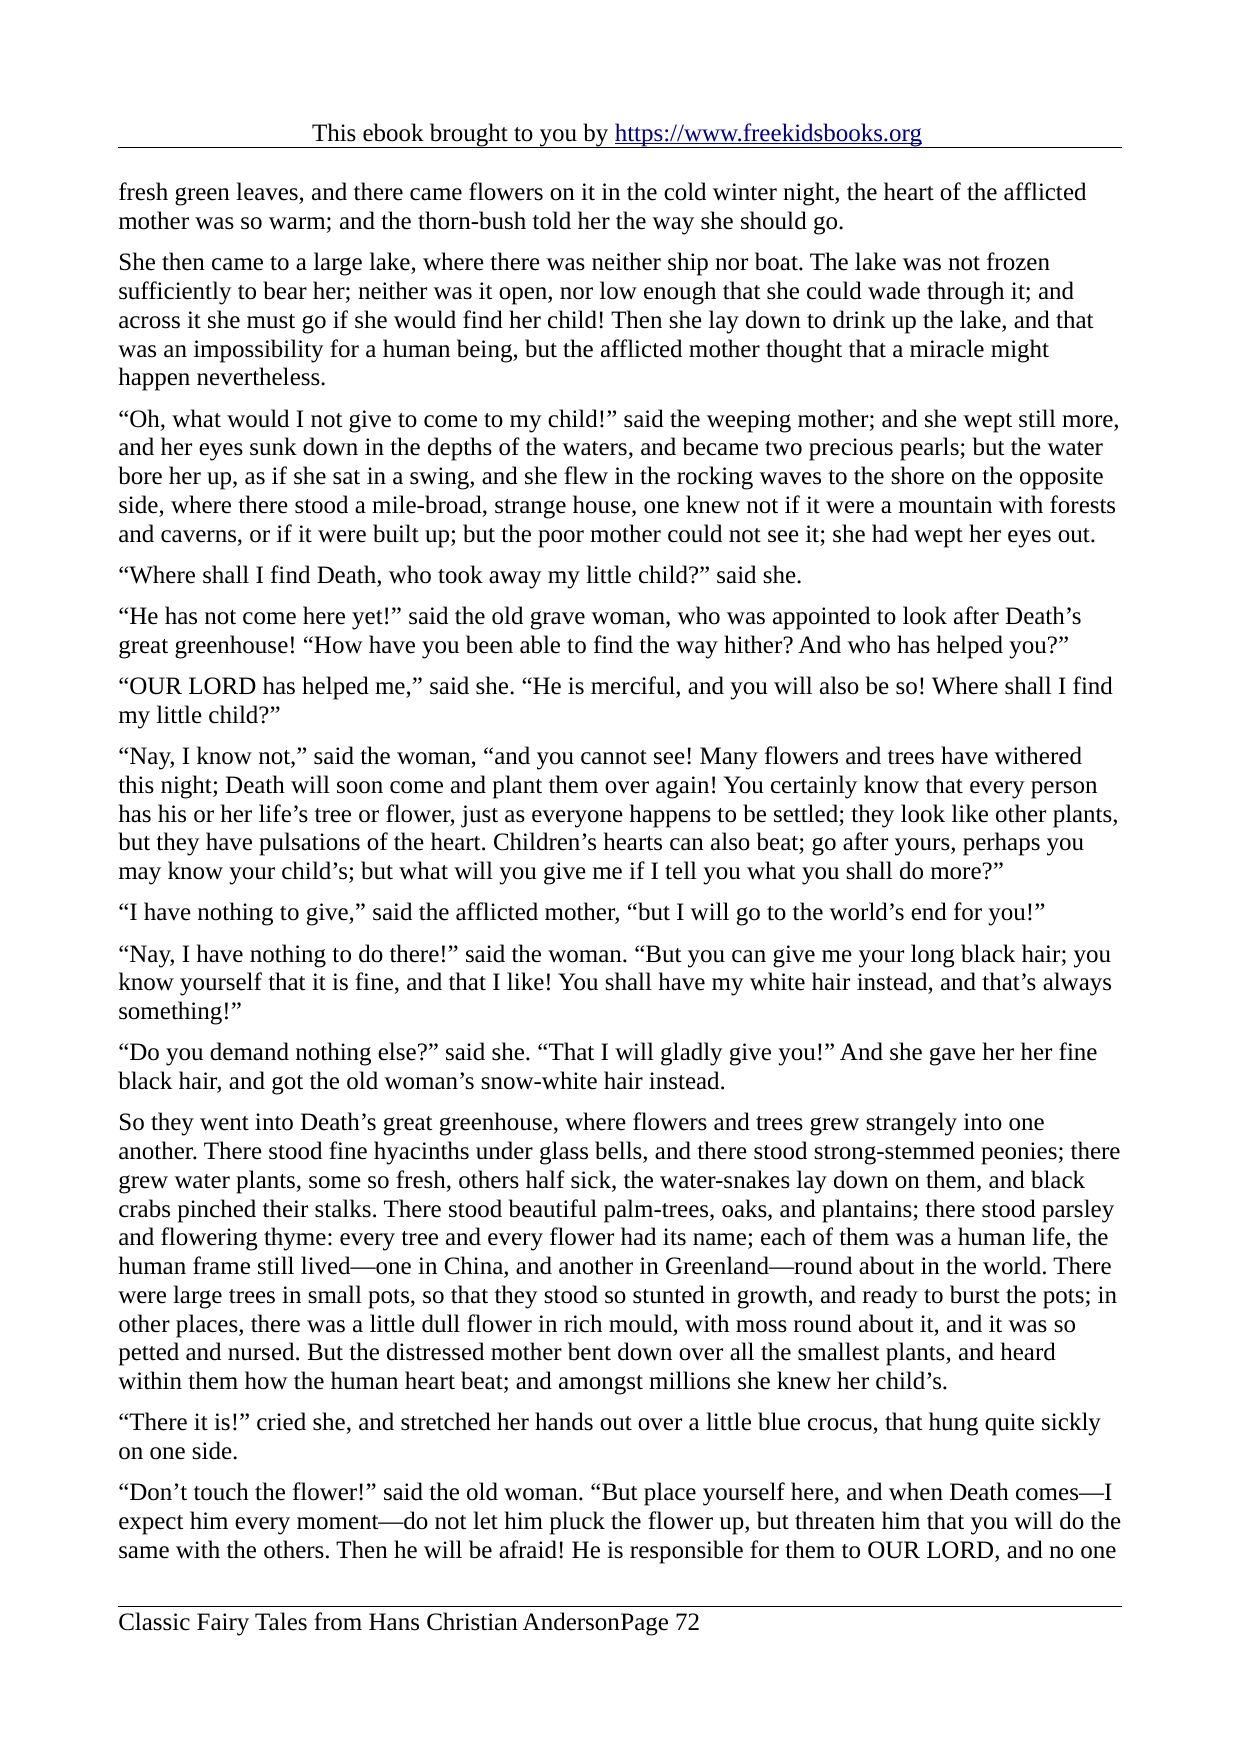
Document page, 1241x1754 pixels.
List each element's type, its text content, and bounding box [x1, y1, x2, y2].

text “Don’t touch the flower!” said the old woman. “But place yourself here, and when Death comes—I expect him every moment—do not let him pluck the flower up, but threaten him that you will do the same with the others. Then he will be afraid! He is responsible for them to OUR LORD, and no one [118, 1477, 1122, 1564]
text “Do you demand nothing else?” said she. “That I will gladly give you!” And she gave her her fine black hair, and got the old woman’s snow-white hair instead. [118, 1037, 1122, 1095]
text “Oh, what would I not give to come to my child!” said the weeping mother; and she wept still more, and her eyes sunk down in the depths of the waters, and became two precious pearls; but the water bore her up, as if she sat in a swing, and she flew in the rocking waves to the shore on the opposite side, where there stood a mile-broad, strange house, one knew not if it were a mountain with forests and caverns, or if it were built up; but the poor mother could not see it; she had wept her eyes out. [118, 404, 1122, 547]
text She then came to a large lake, where there was neither ship nor boat. The lake was not frozen sufficiently to bear her; neither was it open, nor low enough that she could wade through it; and across it she must go if she would find her child! Then she lay down to drink up the lake, and that was an impossibility for a human being, but the afflicted mother thought that a miracle might happen nevertheless. [118, 247, 1122, 391]
text “There it is!” cried she, and stretched her hands out over a little blue crocus, that hung quite sickly on one side. [118, 1407, 1122, 1465]
text “OUR LORD has helped me,” said she. “He is merciful, and you will also be so! Where shall I find my little child?” [118, 671, 1122, 729]
text “Where shall I find Death, who took away my little child?” said she. [118, 560, 1122, 589]
text “He has not come here yet!” said the old grave woman, who was appointed to look after Death’s great greenhouse! “How have you been able to find the way hither? And who has helped you?” [118, 601, 1122, 659]
text “I have nothing to give,” said the afflicted mother, “but I will go to the world’s end for you!” [118, 897, 1122, 926]
text So they went into Death’s great greenhouse, where flowers and trees grew strangely into one another. There stood fine hyacinths under glass bells, and there stood strong-stemmed peonies; there grew water plants, some so fresh, others half sick, the water-snakes lay down on them, and black crabs pinched their stalks. There stood beautiful palm-trees, oaks, and plantains; there stood parsley and flowering thyme: every tree and every flower had its name; each of them was a human life, the human frame still lived—one in China, and another in Greenland—round about in the world. There were large trees in small pots, so that they stood so stunted in growth, and ready to burst the pots; in other places, there was a little dull flower in rich mould, with moss round about it, and it was so petted and nursed. But the distressed mother bent down over all the smallest plants, and heard within them how the human heart beat; and amongst millions she knew her child’s. [118, 1107, 1122, 1395]
text fresh green leaves, and there came flowers on it in the cold winter night, the heart of the afflicted mother was so warm; and the thorn-bush told her the way she should go. [118, 177, 1122, 235]
text “Nay, I have nothing to do there!” said the woman. “But you can give me your long black hair; you know yourself that it is fine, and that I like! You shall have my white hair instead, and that’s always something!” [118, 939, 1122, 1025]
text “Nay, I know not,” said the woman, “and you cannot see! Many flowers and trees have withered this night; Death will soon come and plant them over again! You certainly know that every person has his or her life’s tree or flower, just as everyone happens to be settled; they look like other plants, but they have pulsations of the heart. Children’s hearts can also beat; go after yours, perhaps you may know your child’s; but what will you give me if I tell you what you shall do more?” [118, 741, 1122, 885]
